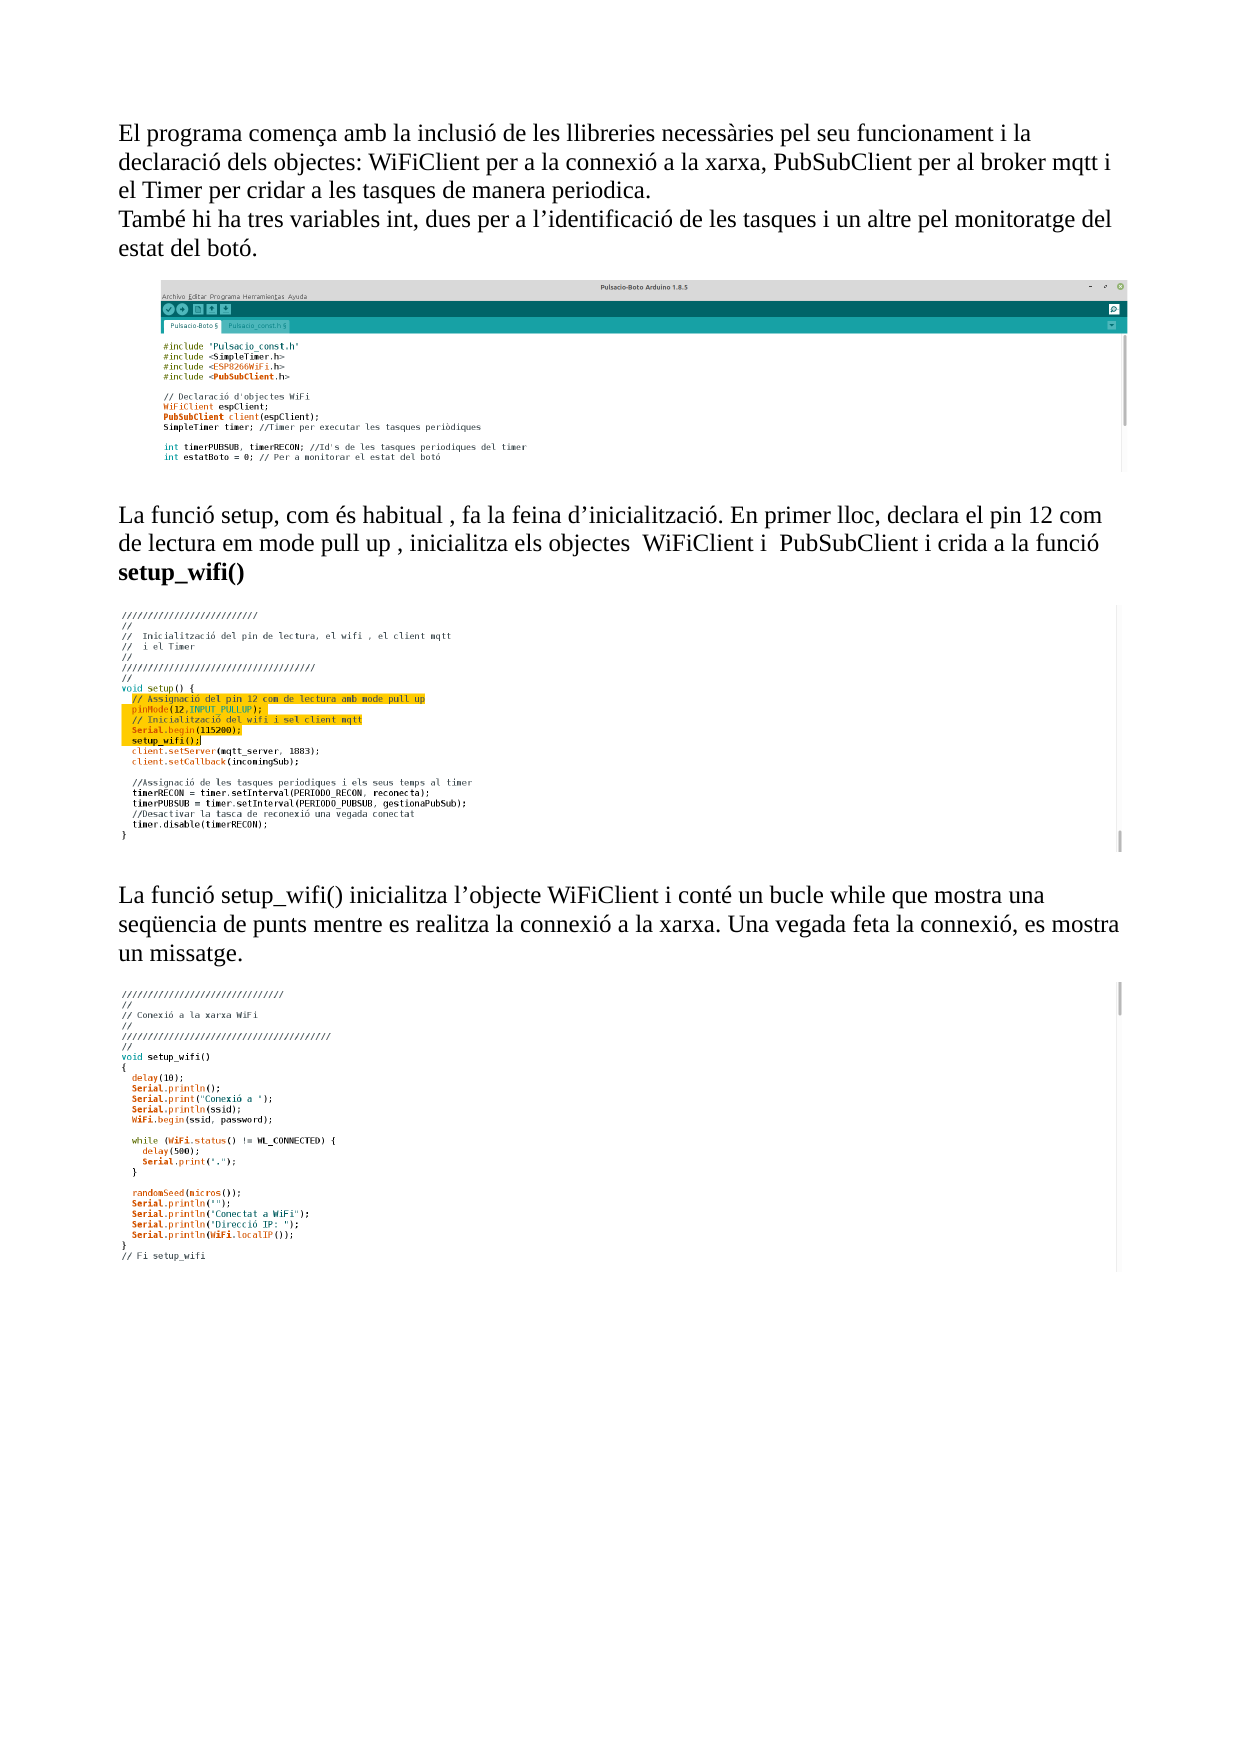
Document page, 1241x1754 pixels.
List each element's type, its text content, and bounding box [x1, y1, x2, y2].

picture [118, 982, 1123, 1272]
text El programa comença amb la inclusió de les llibreries necessàries pel seu funcionament i la declaració dels objectes: WiFiClient per a la connexió a la xarxa, PubSubClient per al broker mqtt i el Timer per cridar a les tasques de manera periodica. [118, 118, 1122, 204]
text La funció setup, com és habitual , fa la feina d’inicialització. En primer lloc, declara el pin 12 com de lectura em mode pull up , inicialitza els objectes WiFiClient i PubSubClient i crida a la funció setup_wifi() [118, 500, 1122, 586]
text També hi ha tres variables int, dues per a l’identificació de les tasques i un altre pel monitoratge del estat del botó. [118, 204, 1122, 262]
text La funció setup_wifi() inicialitza l’objecte WiFiClient i conté un bucle while que mostra una seqüencia de punts mentre es realitza la connexió a la xarxa. Una vegada feta la connexió, es mostra un missatge. [118, 880, 1122, 967]
picture [118, 605, 1123, 852]
